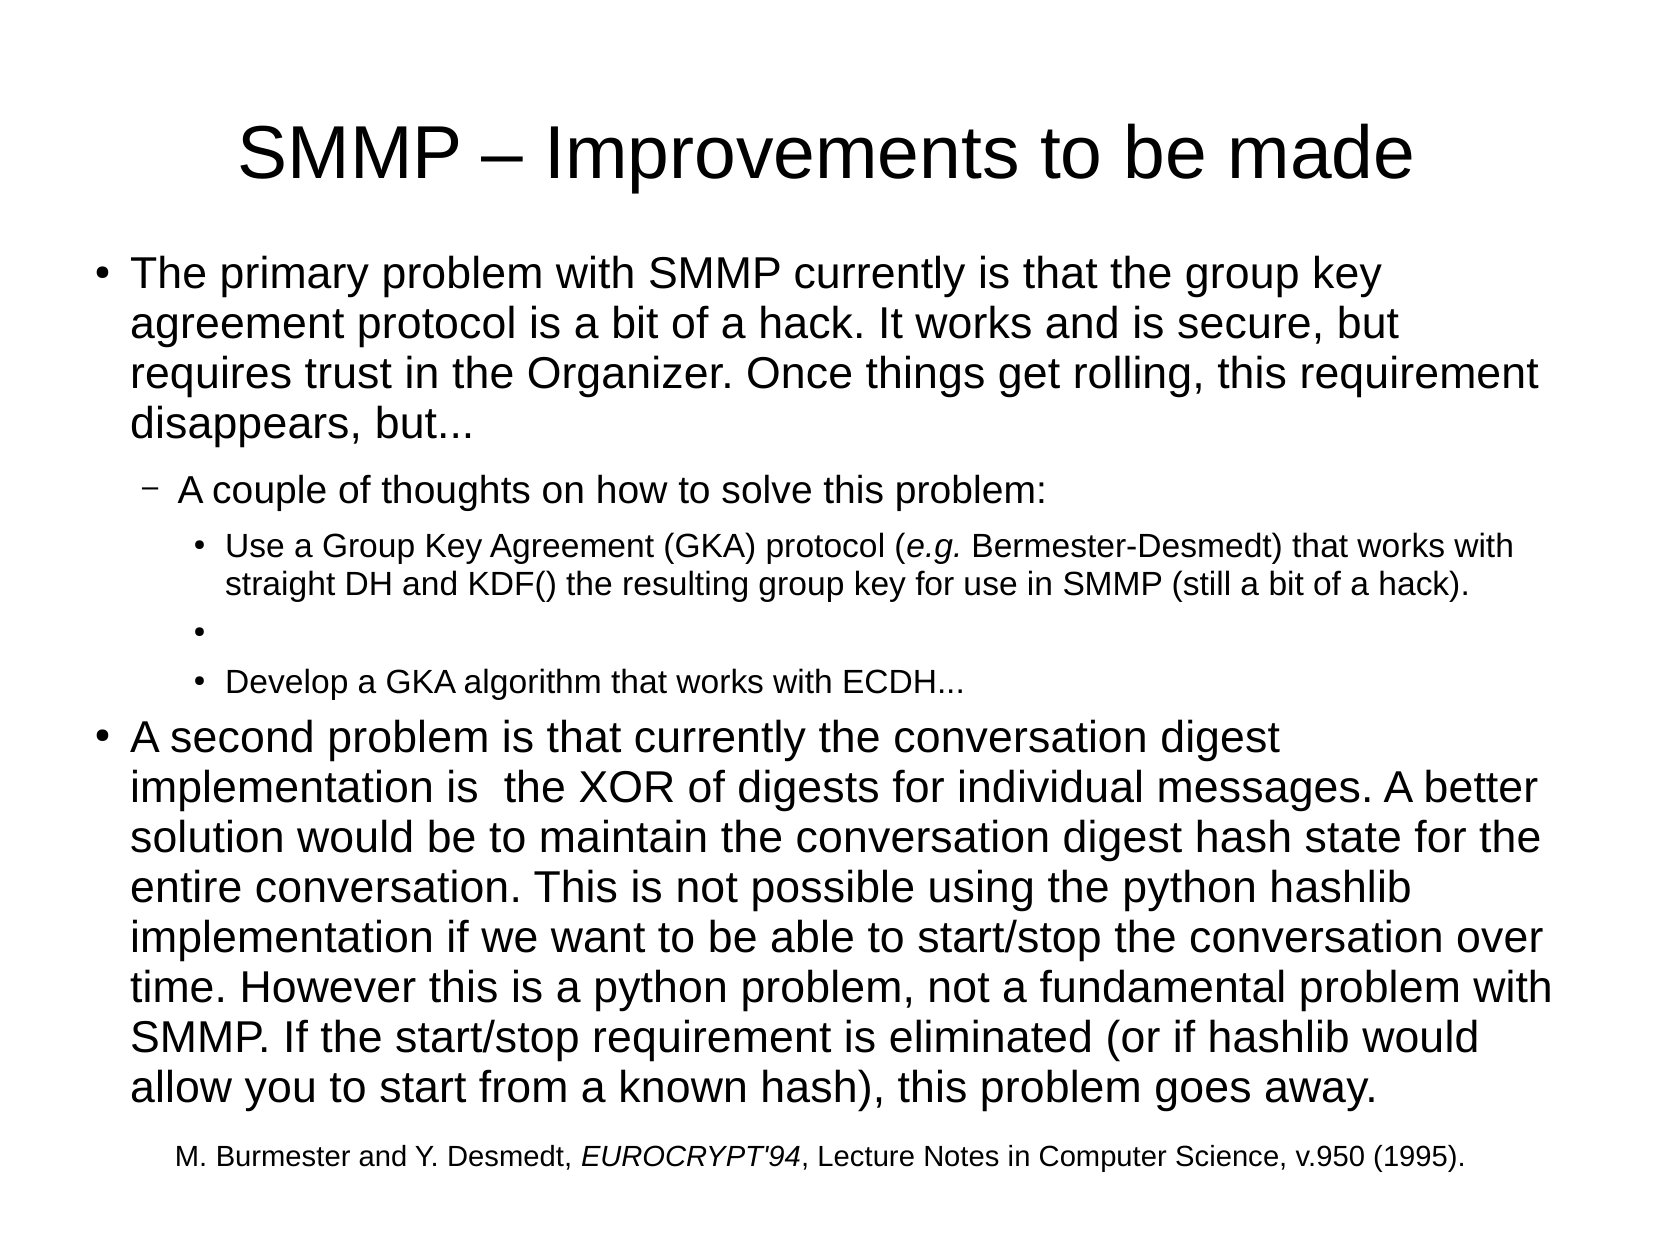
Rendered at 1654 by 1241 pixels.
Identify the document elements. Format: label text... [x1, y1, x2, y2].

text_box M. Burmester and Y. Desmedt, EUROCRYPT'94, Lecture Notes in Computer Science, v.950 (1995). [160, 1132, 1484, 1181]
list The primary problem with SMMP currently is that the group key agreement protocol is a bit of a hack. It works and is secure, but requires trust in the Organizer. Once things get rolling, this requirement disappears, but... A couple of thoughts on how to solve this problem: Use a Group Key Agreement (GKA) protocol (e.g. Bermester-Desmedt) that works with straight DH and KDF() the resulting group key for use in SMMP (still a bit of a hack). Develop a GKA algorithm that works with ECDH... A second problem is that currently the conversation digest implementation is the XOR of digests for individual messages. A better solution would be to maintain the conversation digest hash state for the entire conversation. This is not possible using the python hashlib implementation if we want to be able to start/stop the conversation over time. However this is a python problem, not a fundamental problem with SMMP. If the start/stop requirement is eliminated (or if hashlib would allow you to start from a known hash), this problem goes away. [82, 248, 1571, 1121]
title SMMP – Improvements to be made [82, 49, 1571, 248]
